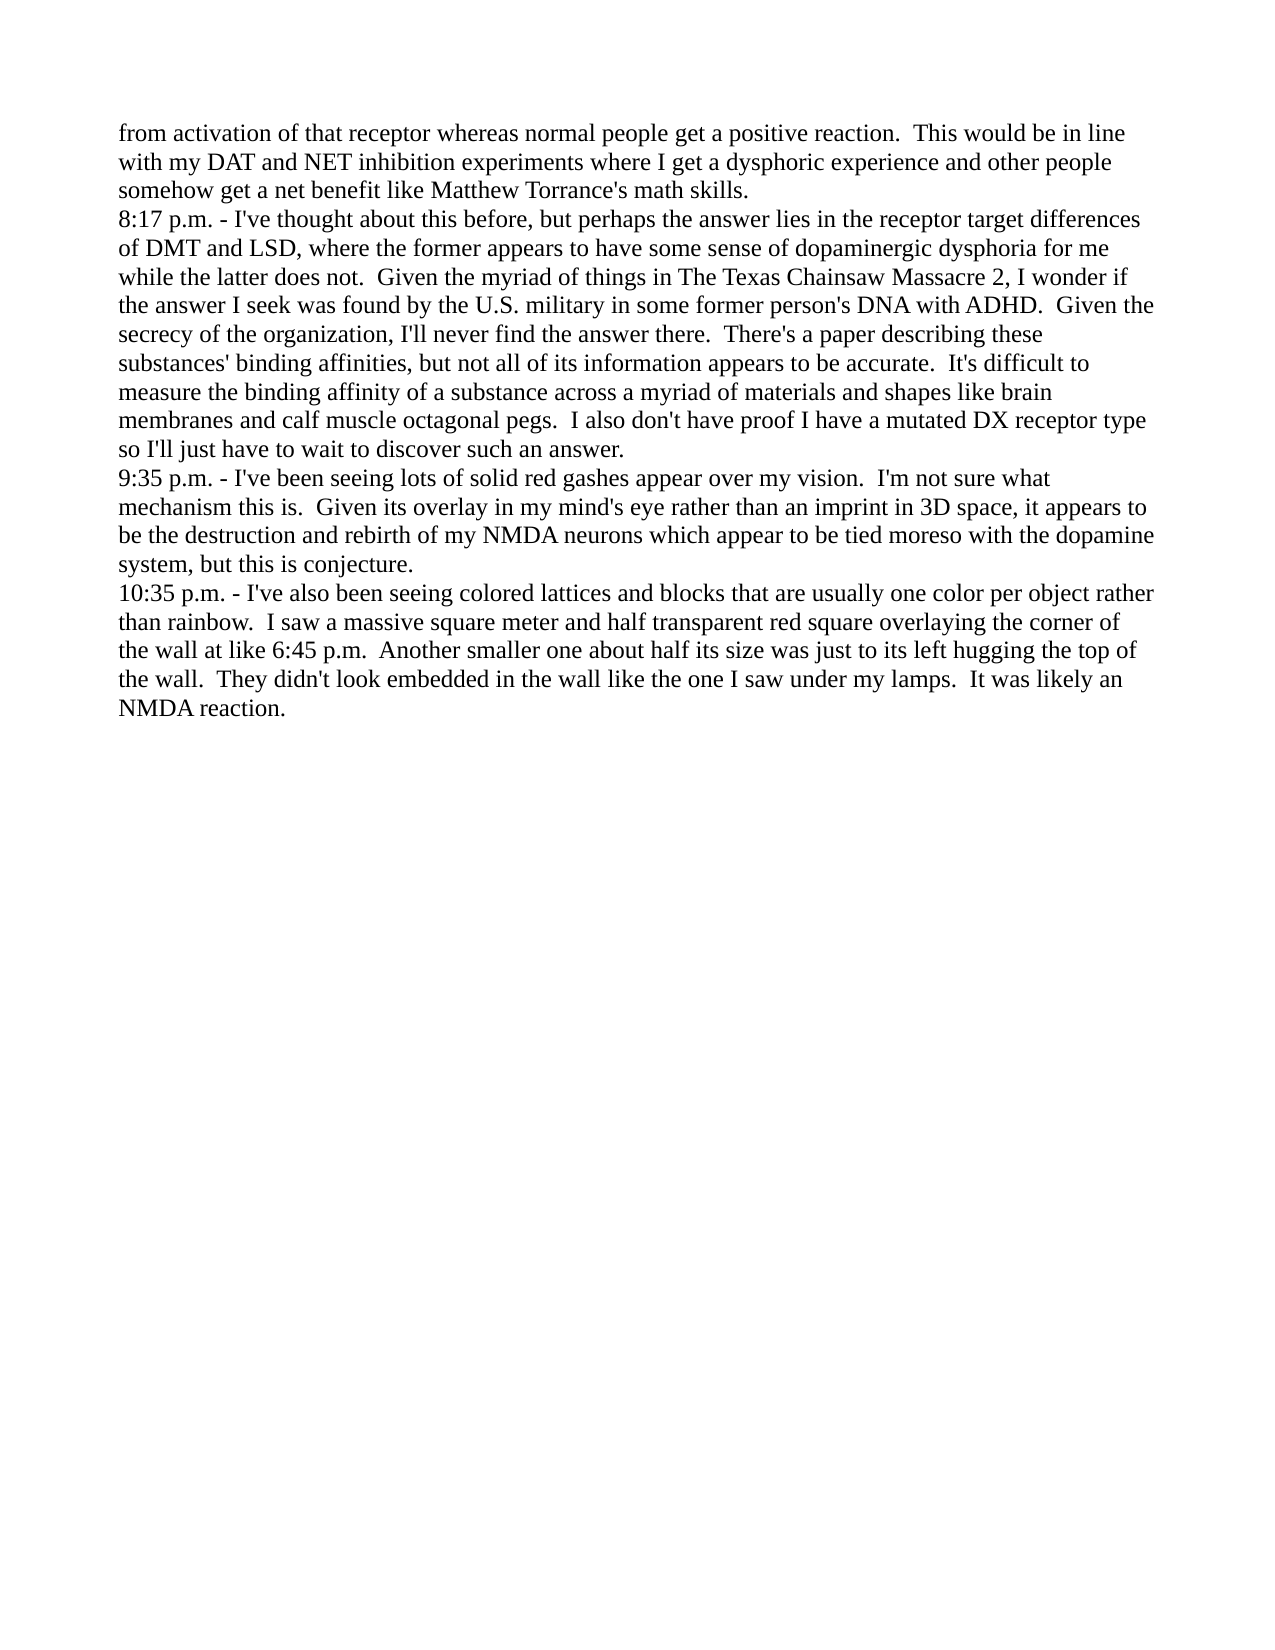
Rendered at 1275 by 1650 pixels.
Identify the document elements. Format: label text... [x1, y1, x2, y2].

text from activation of that receptor whereas normal people get a positive reaction. This would be in line with my DAT and NET inhibition experiments where I get a dysphoric experience and other people somehow get a net benefit like Matthew Torrance's math skills. [118, 118, 1157, 204]
text 9:35 p.m. - I've been seeing lots of solid red gashes appear over my vision. I'm not sure what mechanism this is. Given its overlay in my mind's eye rather than an imprint in 3D space, it appears to be the destruction and rebirth of my NMDA neurons which appear to be tied moreso with the dopamine system, but this is conjecture. [118, 463, 1157, 578]
text 8:17 p.m. - I've thought about this before, but perhaps the answer lies in the receptor target differences of DMT and LSD, where the former appears to have some sense of dopaminergic dysphoria for me while the latter does not. Given the myriad of things in The Texas Chainsaw Massacre 2, I wonder if the answer I seek was found by the U.S. military in some former person's DNA with ADHD. Given the secrecy of the organization, I'll never find the answer there. There's a paper describing these substances' binding affinities, but not all of its information appears to be accurate. It's difficult to measure the binding affinity of a substance across a myriad of materials and shapes like brain membranes and calf muscle octagonal pegs. I also don't have proof I have a mutated DX receptor type so I'll just have to wait to discover such an answer. [118, 204, 1157, 463]
text 10:35 p.m. - I've also been seeing colored lattices and blocks that are usually one color per object rather than rainbow. I saw a massive square meter and half transparent red square overlaying the corner of the wall at like 6:45 p.m. Another smaller one about half its size was just to its left hugging the top of the wall. They didn't look embedded in the wall like the one I saw under my lamps. It was likely an NMDA reaction. [118, 578, 1157, 722]
